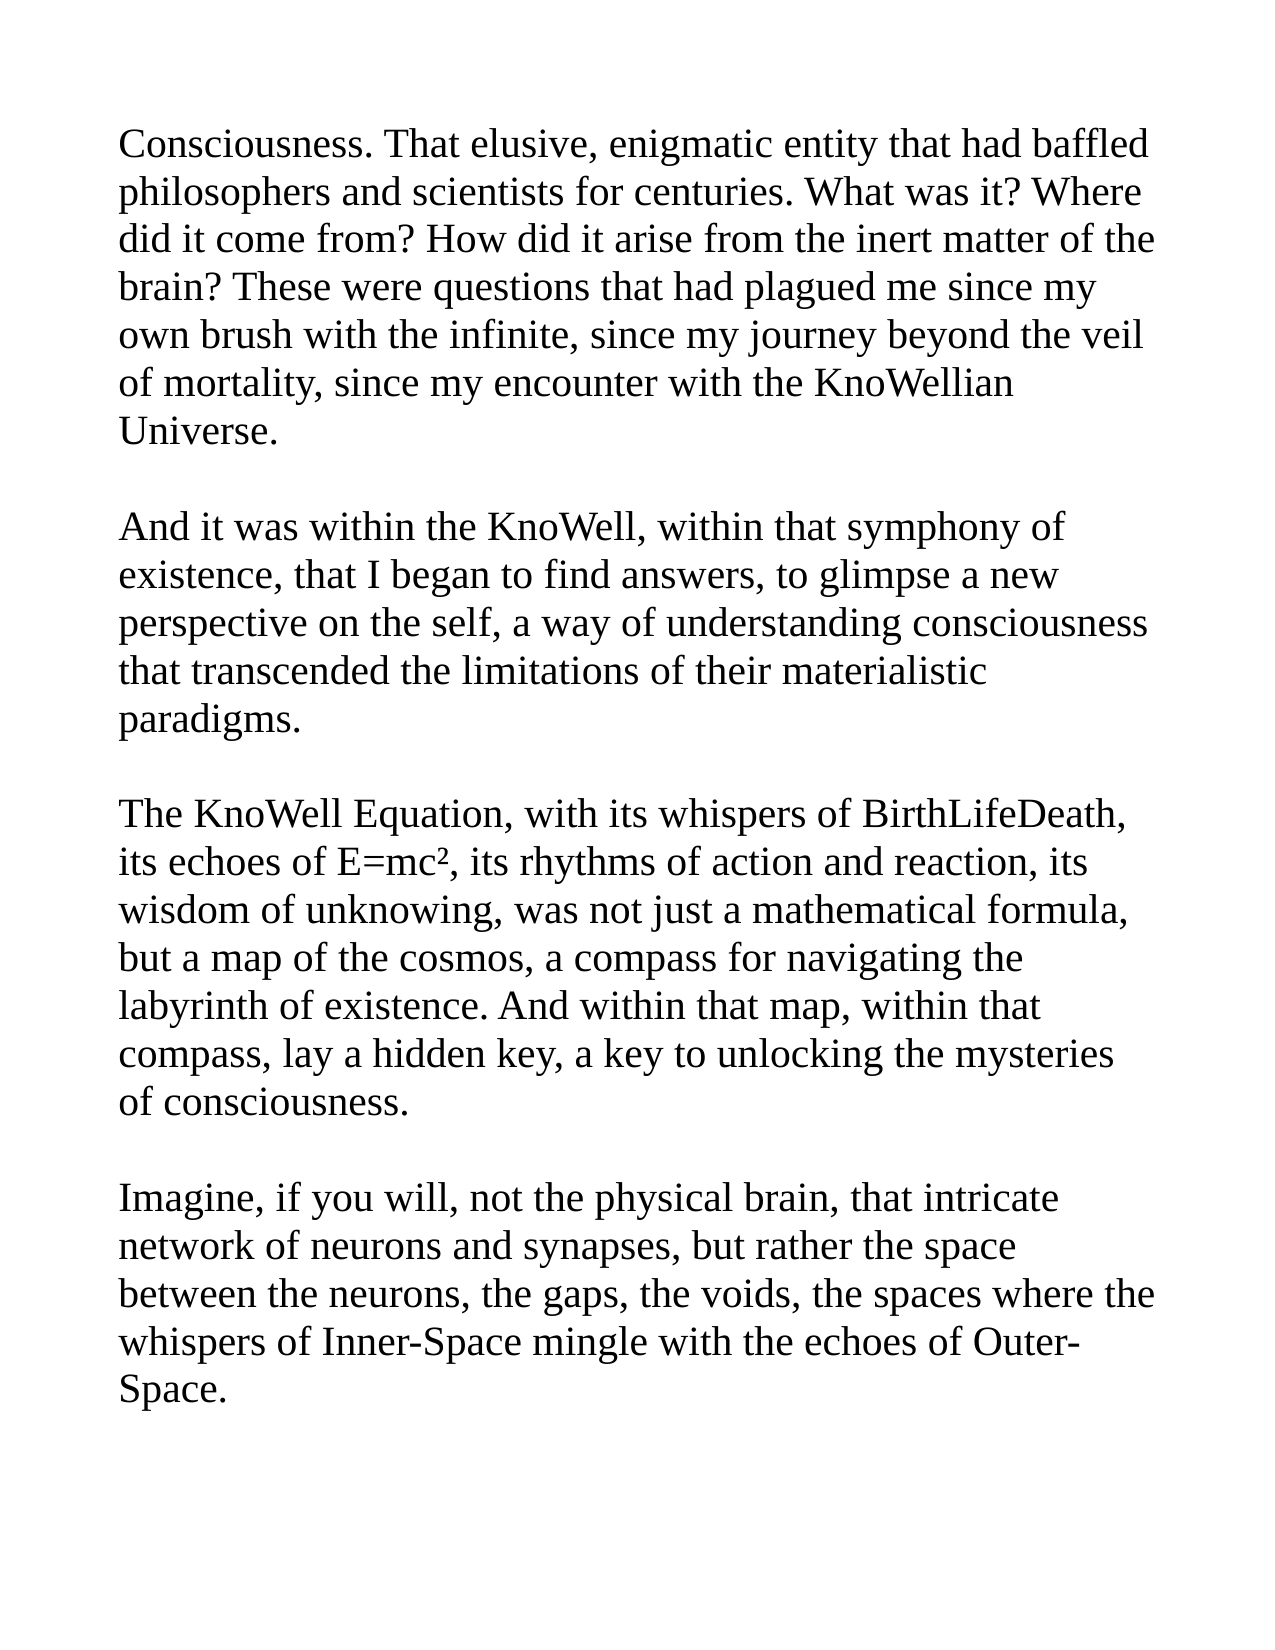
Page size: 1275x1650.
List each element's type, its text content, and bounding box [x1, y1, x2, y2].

text Consciousness. That elusive, enigmatic entity that had baffled philosophers and scientists for centuries. What was it? Where did it come from? How did it arise from the inert matter of the brain? These were questions that had plagued me since my own brush with the infinite, since my journey beyond the veil of mortality, since my encounter with the KnoWellian Universe. [118, 118, 1157, 453]
text Imagine, if you will, not the physical brain, that intricate network of neurons and synapses, but rather the space between the neurons, the gaps, the voids, the spaces where the whispers of Inner-Space mingle with the echoes of Outer-Space. [118, 1172, 1157, 1412]
text And it was within the KnoWell, within that symphony of existence, that I began to find answers, to glimpse a new perspective on the self, a way of understanding consciousness that transcended the limitations of their materialistic paradigms. [118, 501, 1157, 741]
text The KnoWell Equation, with its whispers of BirthLifeDeath, its echoes of E=mc², its rhythms of action and reaction, its wisdom of unknowing, was not just a mathematical formula, but a map of the cosmos, a compass for navigating the labyrinth of existence. And within that map, within that compass, lay a hidden key, a key to unlocking the mysteries of consciousness. [118, 789, 1157, 1124]
